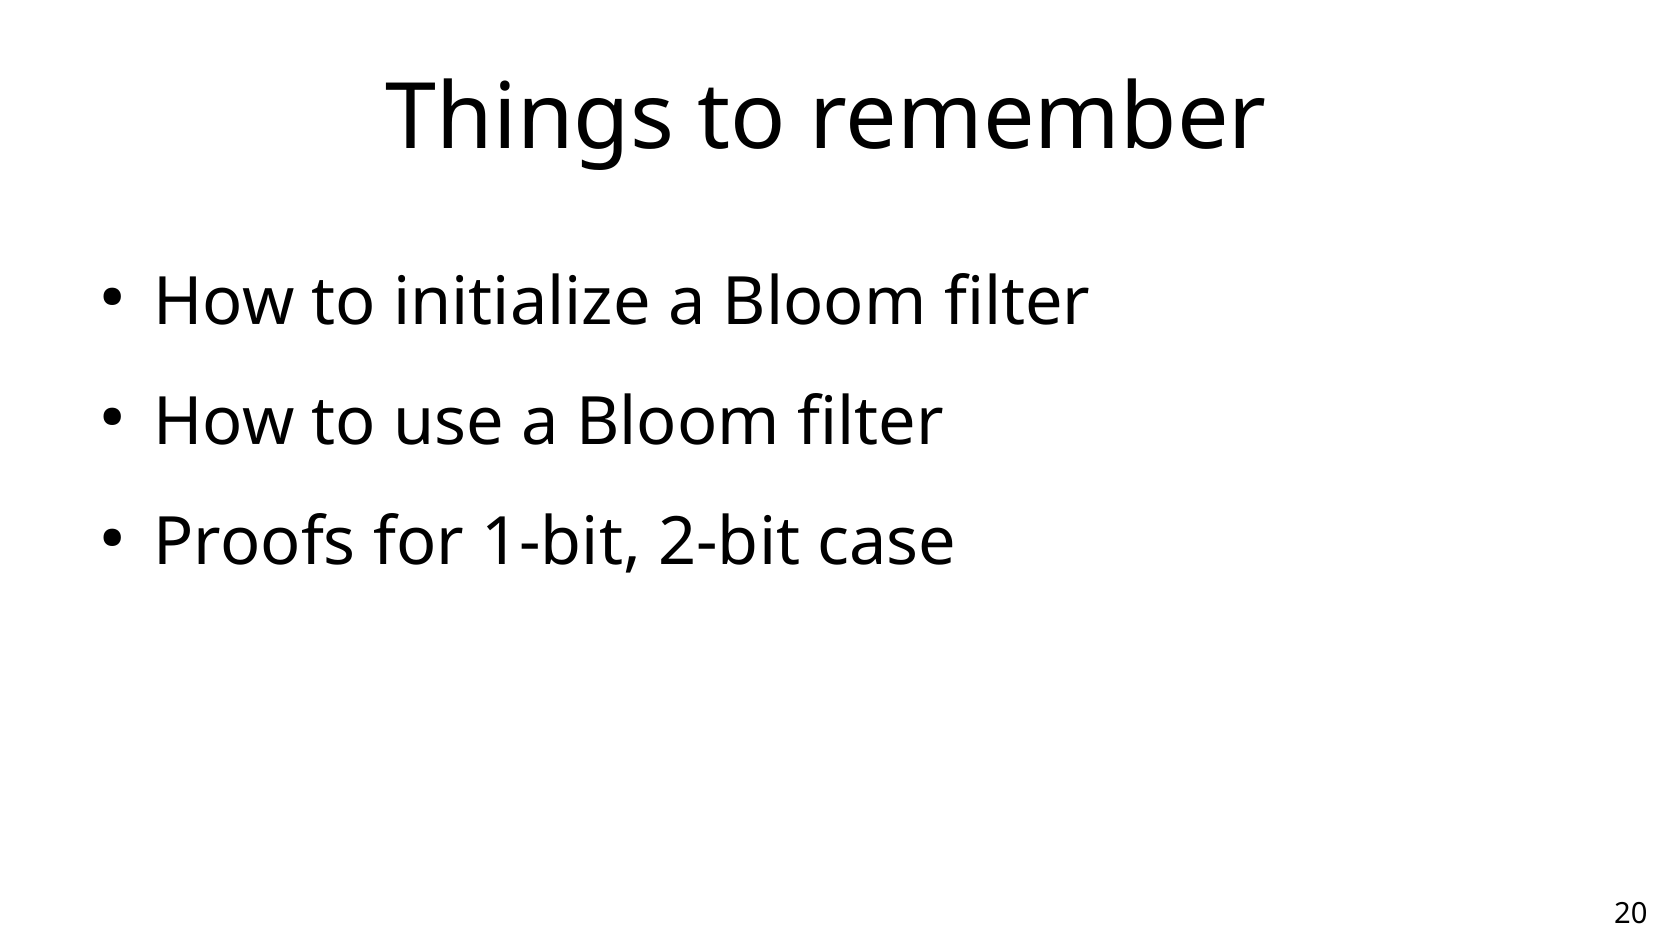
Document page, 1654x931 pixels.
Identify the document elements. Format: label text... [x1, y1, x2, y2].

title Things to remember [82, 1, 1571, 226]
list How to initialize a Bloom filter How to use a Bloom filter Proofs for 1-bit, 2-bit case [82, 253, 1571, 793]
